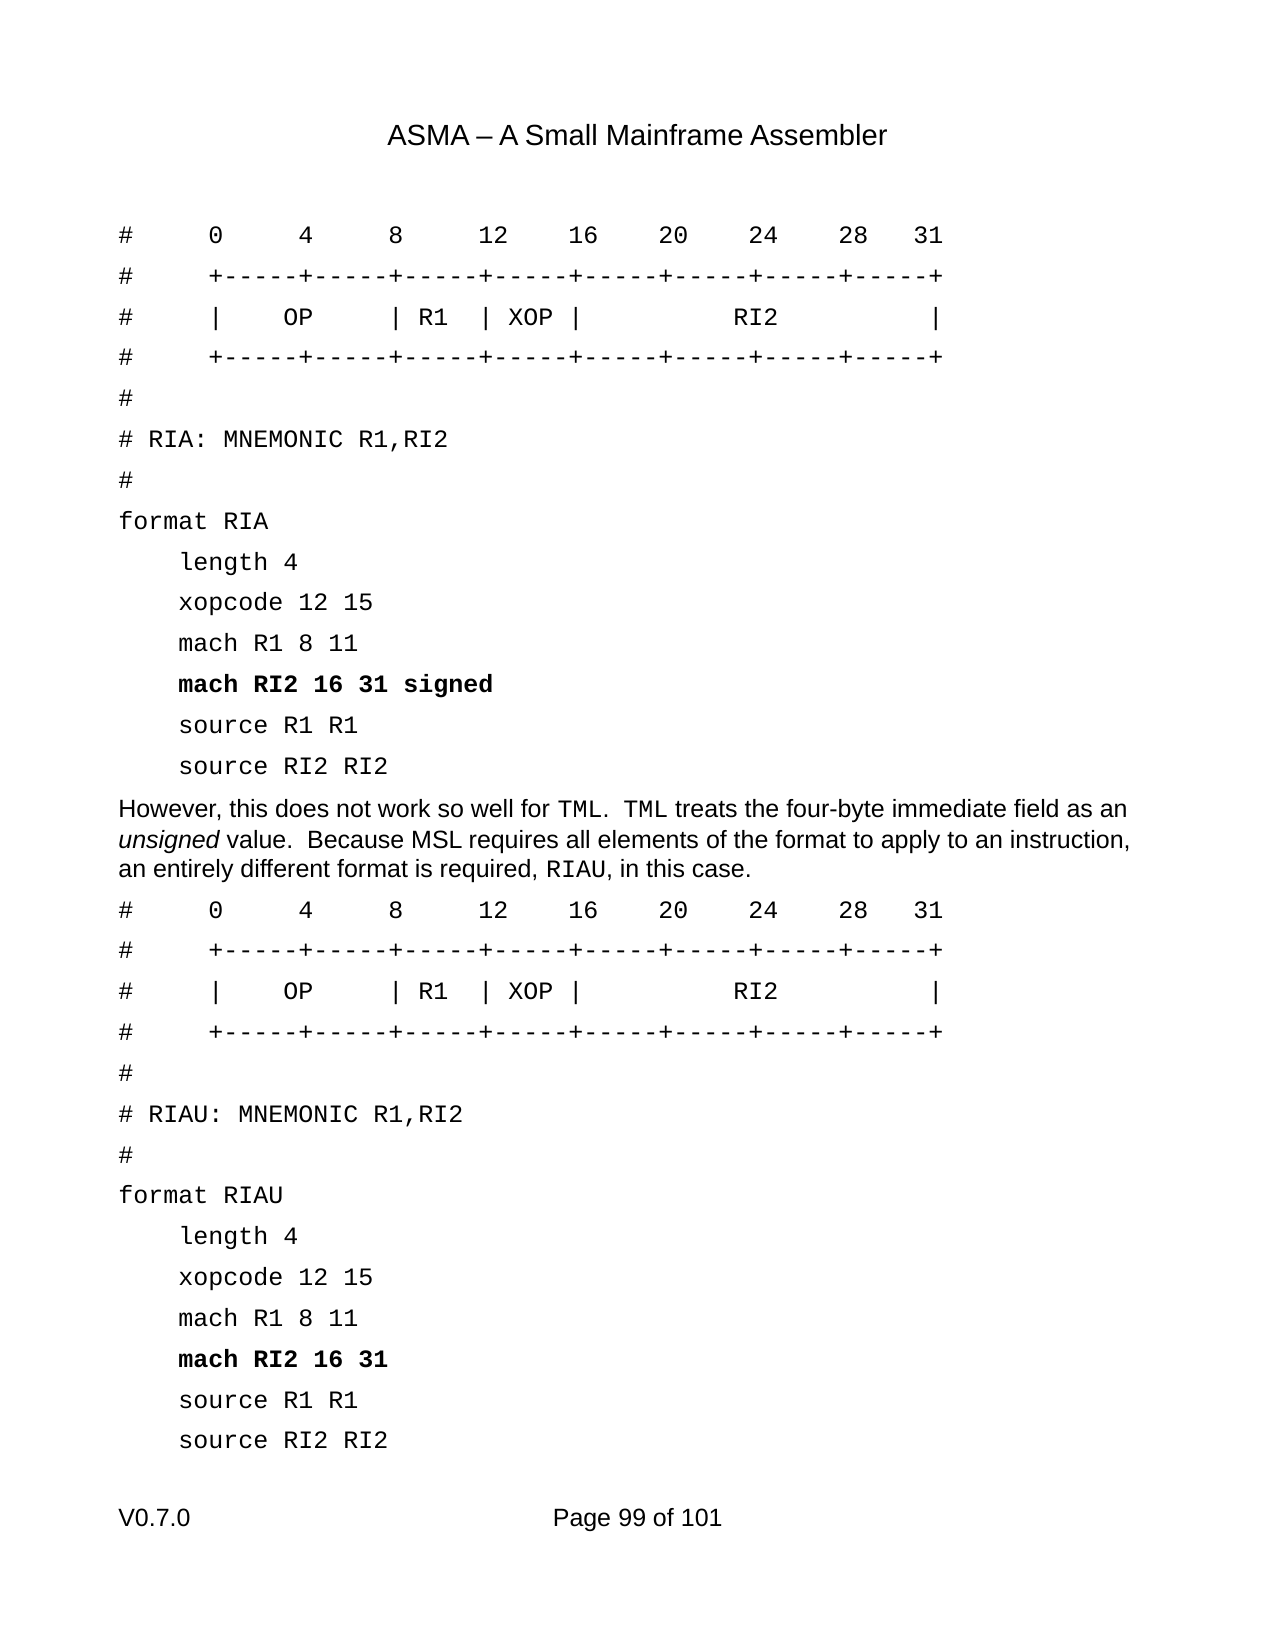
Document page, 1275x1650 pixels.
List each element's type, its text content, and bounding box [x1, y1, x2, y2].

text # [118, 467, 1157, 496]
text mach R1 8 11 [118, 631, 1157, 659]
text format RIAU [118, 1183, 1157, 1211]
text # RIAU: MNEMONIC R1,RI2 [118, 1101, 1157, 1130]
text mach RI2 16 31 signed [118, 672, 1157, 700]
text source R1 R1 [118, 712, 1157, 741]
text # | OP | R1 | XOP | RI2 | [118, 979, 1157, 1007]
text # +-----+-----+-----+-----+-----+-----+-----+-----+ [118, 345, 1157, 373]
text length 4 [118, 1224, 1157, 1252]
text source R1 R1 [118, 1387, 1157, 1416]
text # 0 4 8 12 16 20 24 28 31 [118, 897, 1157, 926]
text xopcode 12 15 [118, 590, 1157, 618]
text # 0 4 8 12 16 20 24 28 31 [118, 222, 1157, 251]
text xopcode 12 15 [118, 1265, 1157, 1293]
text # +-----+-----+-----+-----+-----+-----+-----+-----+ [118, 1020, 1157, 1048]
text length 4 [118, 549, 1157, 577]
text mach R1 8 11 [118, 1306, 1157, 1334]
text # RIA: MNEMONIC R1,RI2 [118, 427, 1157, 455]
text However, this does not work so well for TML. TML treats the four-byte immediate field as an unsigned value. Because MSL requires all elements of the format to apply to an instruction, an entirely different format is required, RIAU, in this case. [118, 794, 1157, 885]
text # [118, 1142, 1157, 1171]
text # [118, 386, 1157, 414]
text # [118, 1061, 1157, 1089]
text # +-----+-----+-----+-----+-----+-----+-----+-----+ [118, 263, 1157, 292]
text # | OP | R1 | XOP | RI2 | [118, 304, 1157, 332]
text source RI2 RI2 [118, 1428, 1157, 1456]
text mach RI2 16 31 [118, 1346, 1157, 1375]
text # +-----+-----+-----+-----+-----+-----+-----+-----+ [118, 938, 1157, 966]
text source RI2 RI2 [118, 753, 1157, 782]
text format RIA [118, 508, 1157, 537]
